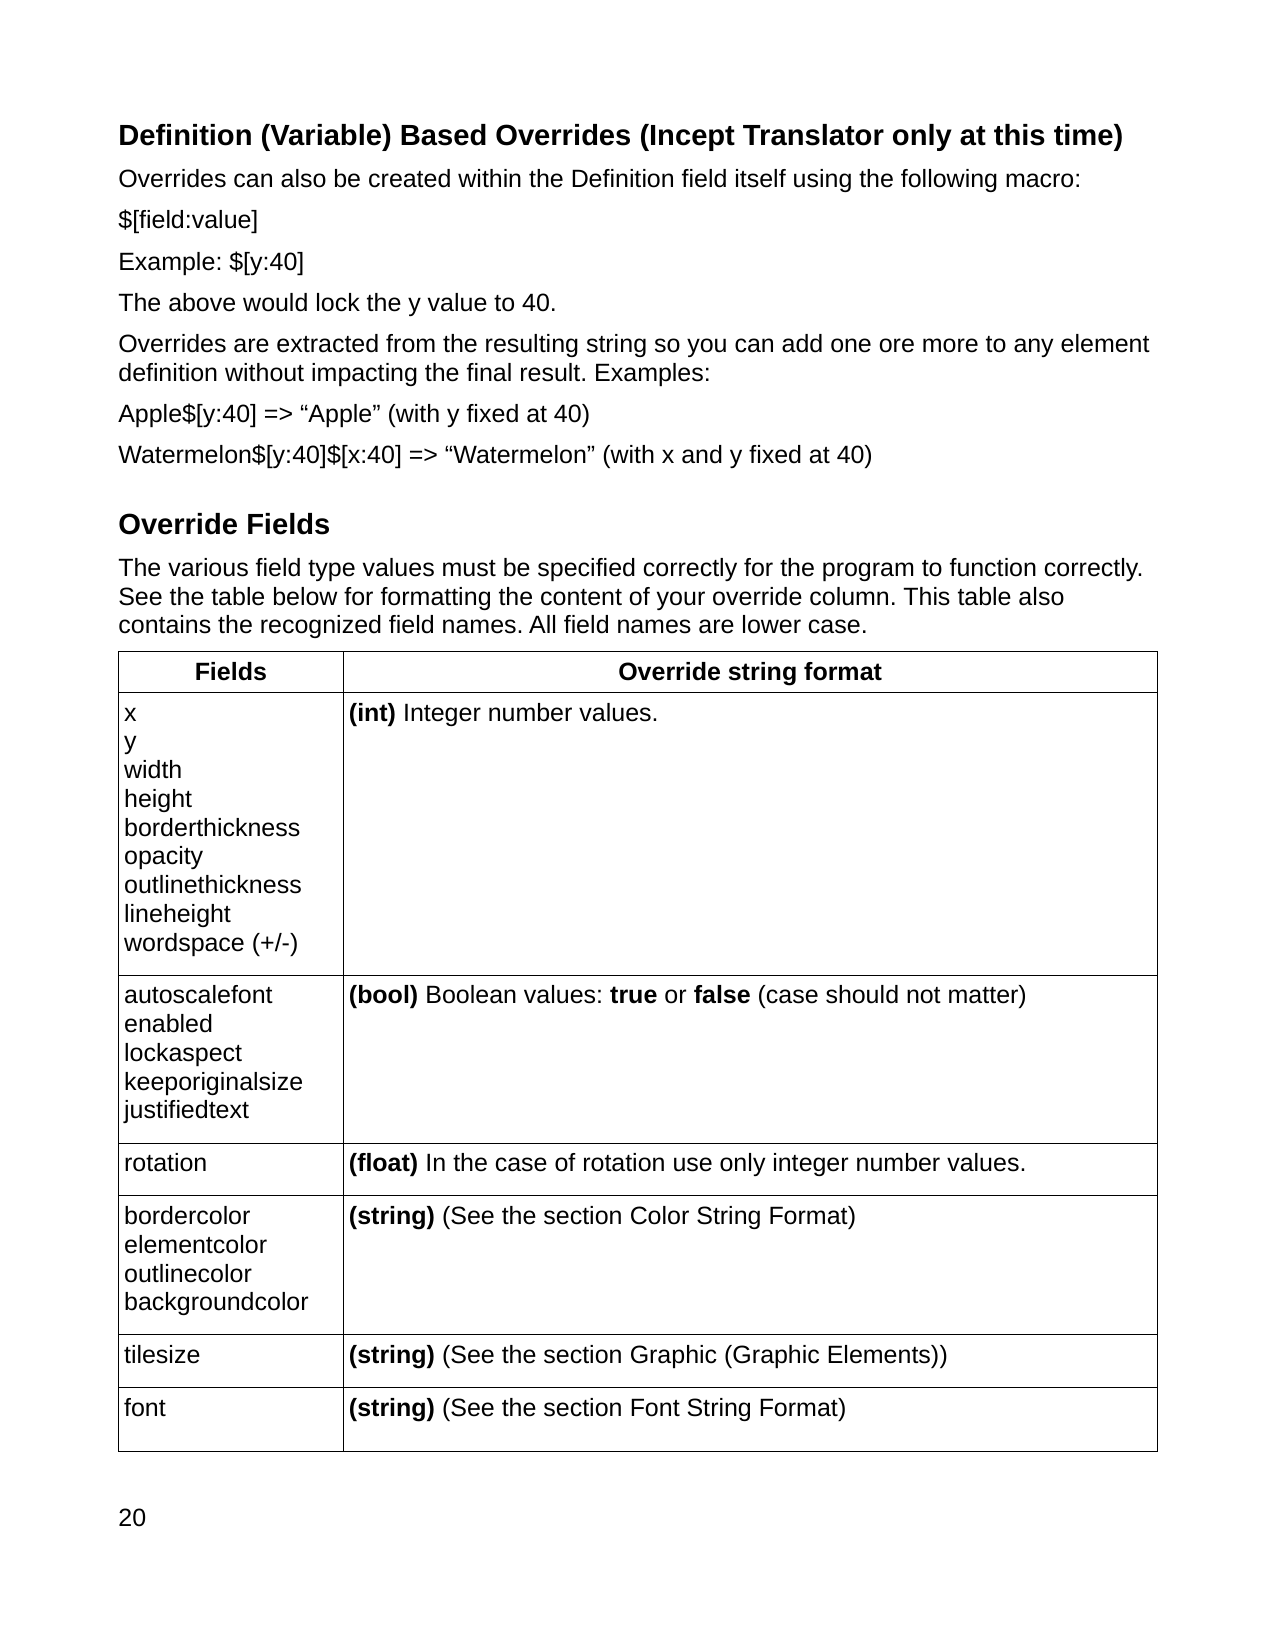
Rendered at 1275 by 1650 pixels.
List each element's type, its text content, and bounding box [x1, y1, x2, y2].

text Apple$[y:40] => “Apple” (with y fixed at 40) [118, 399, 1157, 428]
table_cell (string) (See the section Color String Format) [344, 1196, 1157, 1334]
table_cell (bool) Boolean values: true or false (case should not matter) [344, 976, 1157, 1142]
table_cell bordercolor elementcolor outlinecolor backgroundcolor [119, 1196, 343, 1334]
subtitle Definition (Variable) Based Overrides (Incept Translator only at this time) [118, 118, 1157, 152]
text Example: $[y:40] [118, 247, 1157, 275]
table_cell (string) (See the section Graphic (Graphic Elements)) [344, 1335, 1157, 1387]
text Overrides are extracted from the resulting string so you can add one ore more to any element definition without impacting the final result. Examples: [118, 329, 1157, 387]
table_cell font [119, 1388, 343, 1451]
table_cell (string) (See the section Font String Format) [344, 1388, 1157, 1451]
table_cell rotation [119, 1144, 343, 1195]
subtitle Override Fields [118, 507, 1157, 540]
text $[field:value] [118, 205, 1157, 234]
table_cell (int) Integer number values. [344, 693, 1157, 974]
table_cell autoscalefont enabled lockaspect keeporiginalsize justifiedtext [119, 976, 343, 1142]
table_cell tilesize [119, 1335, 343, 1387]
table_header Fields [119, 652, 343, 692]
text The various field type values must be specified correctly for the program to function correctly. See the table below for formatting the content of your override column. This table also contains the recognized field names. All field names are lower case. [118, 553, 1157, 639]
table_header Override string format [344, 652, 1157, 692]
text Watermelon$[y:40]$[x:40] => “Watermelon” (with x and y fixed at 40) [118, 440, 1157, 469]
text Overrides can also be created within the Definition field itself using the following macro: [118, 164, 1157, 193]
text The above would lock the y value to 40. [118, 288, 1157, 317]
table_cell x y width height borderthickness opacity outlinethickness lineheight wordspace (+/-) [119, 693, 343, 974]
table_cell (float) In the case of rotation use only integer number values. [344, 1144, 1157, 1195]
